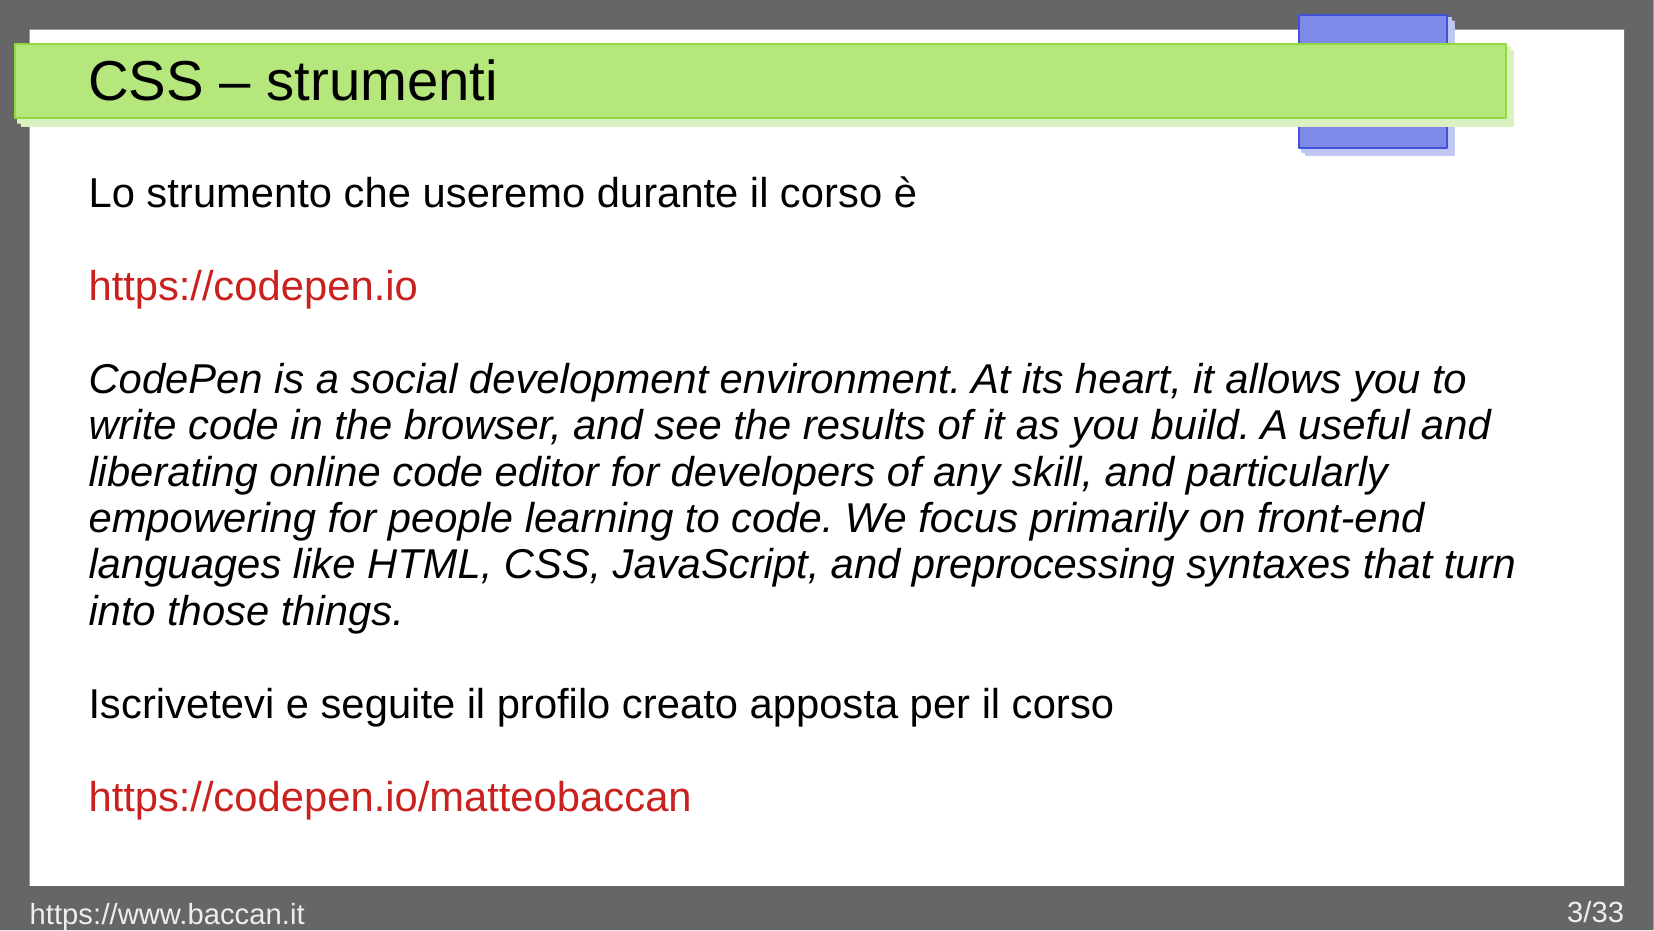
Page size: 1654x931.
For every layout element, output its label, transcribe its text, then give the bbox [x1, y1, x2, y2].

text_box Lo strumento che useremo durante il corso è https://codepen.io CodePen is a social development environment. At its heart, it allows you to write code in the browser, and see the results of it as you build. A useful and liberating online code editor for developers of any skill, and particularly empowering for people learning to code. We focus primarily on front-end languages like HTML, CSS, JavaScript, and preprocessing syntaxes that turn into those things. Iscrivetevi e seguite il profilo creato apposta per il corso https://codepen.io/matteobaccan [88, 169, 1565, 821]
title CSS – strumenti [88, 44, 1506, 119]
